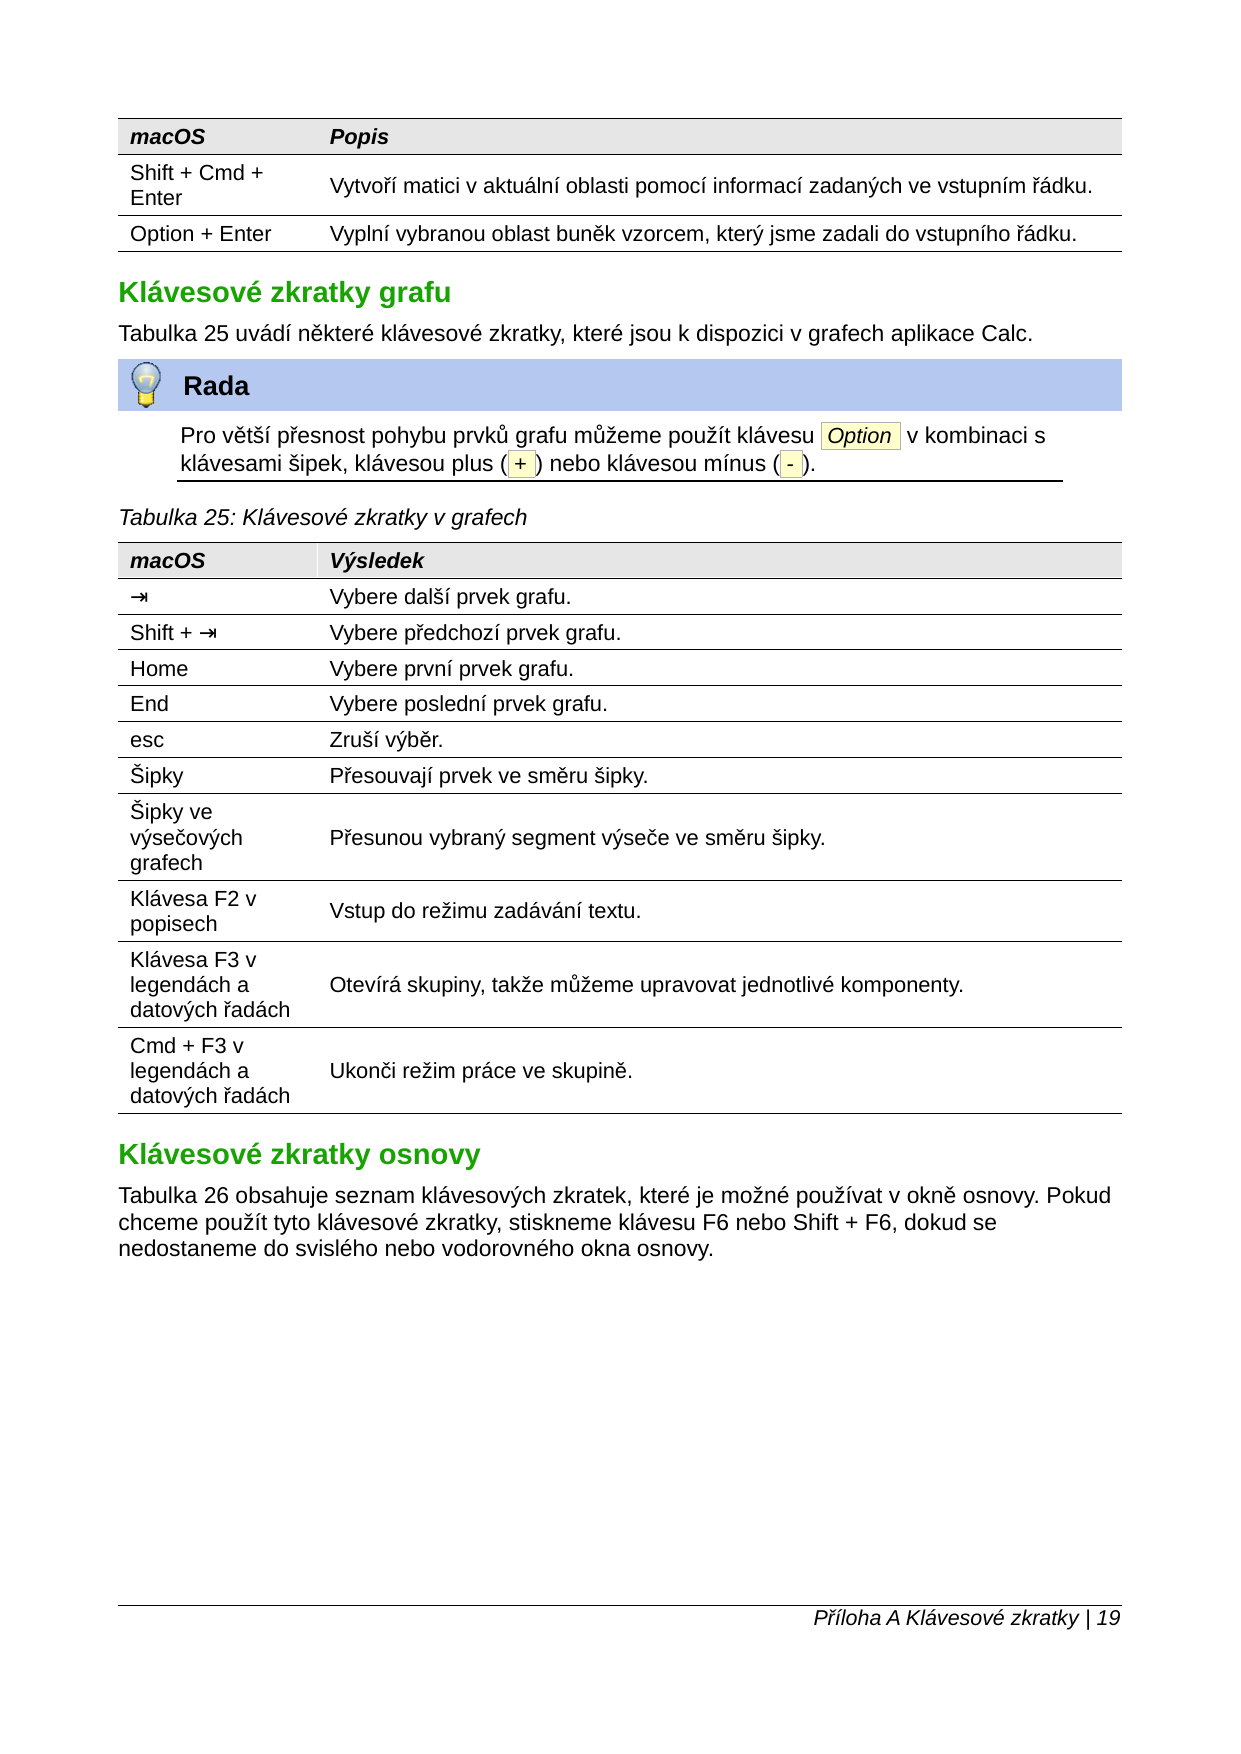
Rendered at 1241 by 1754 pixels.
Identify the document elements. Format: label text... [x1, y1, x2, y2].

table_cell Shift + Cmd + Enter [118, 155, 318, 215]
table_cell Přesouvají prvek ve směru šipky. [318, 758, 1122, 793]
table_cell Klávesa F2 v popisech [118, 881, 317, 941]
text Tabulka 25: Klávesové zkratky v grafech [118, 503, 1122, 530]
table_cell Home [118, 650, 317, 685]
table_cell ⇥ [118, 579, 317, 613]
table_cell Vybere první prvek grafu. [318, 650, 1122, 685]
table_cell Otevírá skupiny, takže můžeme upravovat jednotlivé komponenty. [318, 942, 1122, 1027]
table_cell Vytvoří matici v aktuální oblasti pomocí informací zadaných ve vstupním řádku. [318, 155, 1122, 215]
table_cell Vybere poslední prvek grafu. [318, 686, 1122, 721]
subtitle Klávesové zkratky grafu [118, 275, 1122, 308]
table_cell Klávesa F3 v legendách a datových řadách [118, 942, 317, 1027]
picture [119, 360, 170, 411]
table_header macOS [118, 119, 318, 154]
table_cell Přesunou vybraný segment výseče ve směru šipky. [318, 794, 1122, 879]
table_cell End [118, 686, 317, 721]
table_cell Šipky ve výsečových grafech [118, 794, 317, 879]
table_cell Cmd + F3 v legendách a datových řadách [118, 1028, 317, 1113]
table_cell Vyplní vybranou oblast buněk vzorcem, který jsme zadali do vstupního řádku. [318, 216, 1122, 251]
table_header Výsledek [318, 543, 1122, 577]
table_cell Vybere předchozí prvek grafu. [318, 615, 1122, 649]
table_cell Vstup do režimu zadávání textu. [318, 881, 1122, 941]
text Tabulka 25 uvádí některé klávesové zkratky, které jsou k dispozici v grafech aplikace Calc. [118, 320, 1122, 347]
subtitle Rada [118, 359, 1122, 411]
table_header Popis [318, 119, 1122, 154]
table_cell Option + Enter [118, 216, 318, 251]
table_cell Vybere další prvek grafu. [318, 579, 1122, 613]
subtitle Klávesové zkratky osnovy [118, 1137, 1122, 1171]
text Pro větší přesnost pohybu prvků grafu můžeme použít klávesu Option v kombinaci s klávesami šipek, klávesou plus (+) nebo klávesou mínus (-). [177, 419, 1063, 480]
table_cell Shift + ⇥ [118, 615, 317, 649]
table_cell Šipky [118, 758, 317, 793]
table_header macOS [118, 543, 317, 577]
table_cell Zruší výběr. [318, 722, 1122, 757]
table_cell esc [118, 722, 317, 757]
text Tabulka 26 obsahuje seznam klávesových zkratek, které je možné používat v okně osnovy. Pokud chceme použít tyto klávesové zkratky, stiskneme klávesu F6 nebo Shift + F6, dokud se nedostaneme do svislého nebo vodorovného okna osnovy. [118, 1182, 1122, 1261]
table_cell Ukonči režim práce ve skupině. [318, 1028, 1122, 1113]
